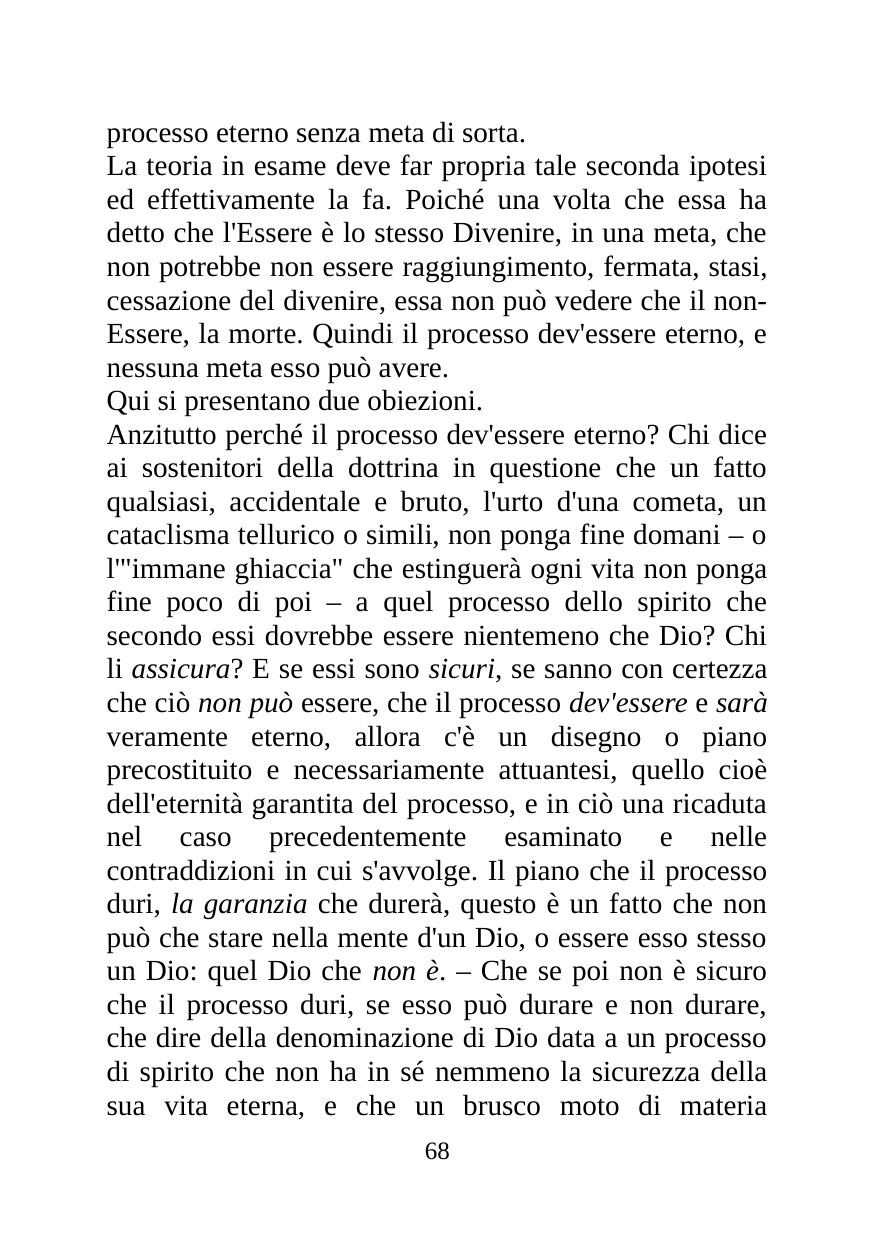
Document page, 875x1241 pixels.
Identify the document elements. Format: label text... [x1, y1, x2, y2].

text La teoria in esame deve far propria tale seconda ipotesi ed effettivamente la fa. Poiché una volta che essa ha detto che l'Essere è lo stesso Divenire, in una meta, che non potrebbe non essere raggiungimento, fermata, stasi, cessazione del divenire, essa non può vedere che il non-Essere, la morte. Quindi il processo dev'essere eterno, e nessuna meta esso può avere. [106, 148, 768, 383]
text processo eterno senza meta di sorta. [106, 115, 768, 148]
text Qui si presentano due obiezioni. [106, 383, 768, 417]
text Anzitutto perché il processo dev'essere eterno? Chi dice ai sostenitori della dottrina in questione che un fatto qualsiasi, accidentale e bruto, l'urto d'una cometa, un cataclisma tellurico o simili, non ponga fine domani – o l'"immane ghiaccia" che estinguerà ogni vita non ponga fine poco di poi – a quel processo dello spirito che secondo essi dovrebbe essere nientemeno che Dio? Chi li assicura? E se essi sono sicuri, se sanno con certezza che ciò non può essere, che il processo dev'essere e sarà veramente eterno, allora c'è un disegno o piano precostituito e necessariamente attuantesi, quello cioè dell'eternità garantita del processo, e in ciò una ricaduta nel caso precedentemente esaminato e nelle contraddizioni in cui s'avvolge. Il piano che il processo duri, la garanzia che durerà, questo è un fatto che non può che stare nella mente d'un Dio, o essere esso stesso un Dio: quel Dio che non è. – Che se poi non è sicuro che il processo duri, se esso può durare e non durare, che dire della denominazione di Dio data a un processo di spirito che non ha in sé nemmeno la sicurezza della sua vita eterna, e che un brusco moto di materia [106, 417, 768, 1121]
